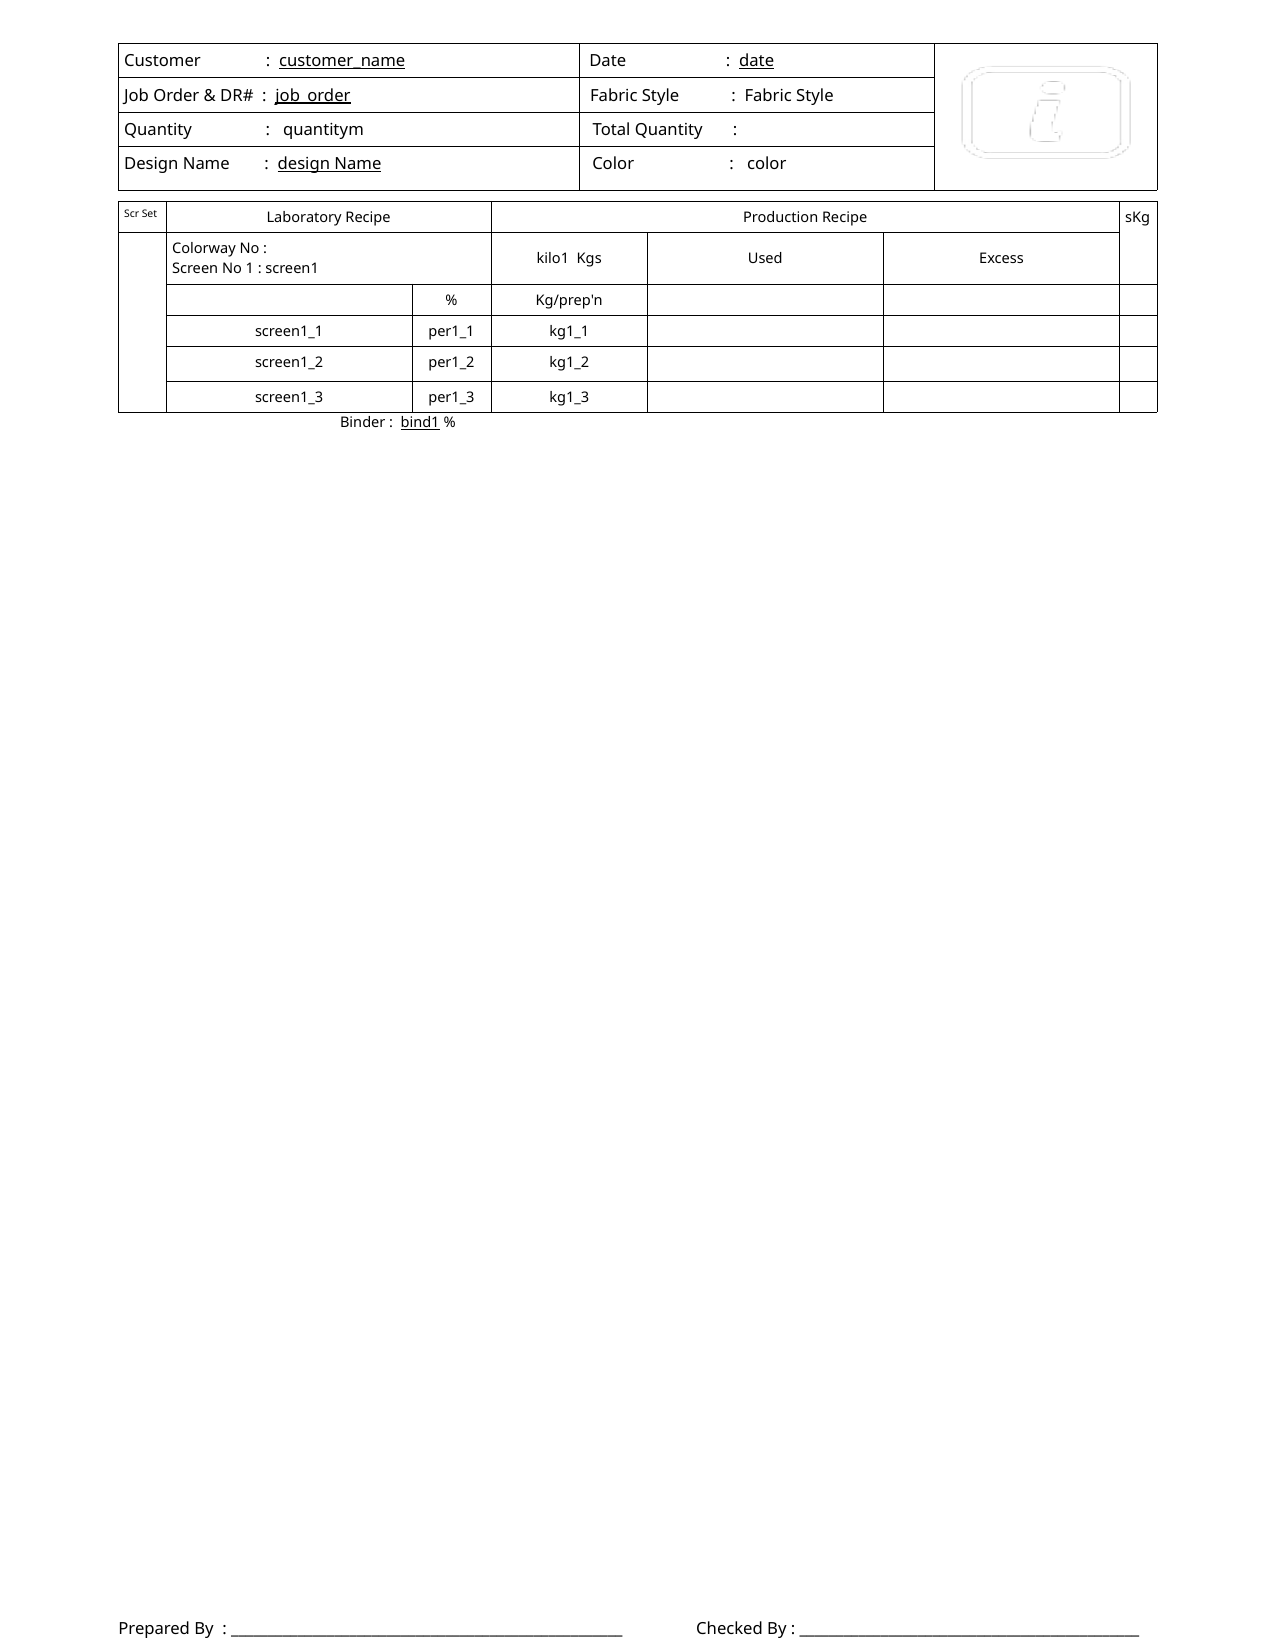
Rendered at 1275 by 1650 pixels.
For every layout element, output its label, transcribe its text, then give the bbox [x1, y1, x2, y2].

table_cell screen1_1 [167, 316, 412, 346]
table_header Date : date [580, 44, 934, 77]
table_cell [1120, 347, 1157, 381]
table_cell per1_1 [413, 316, 491, 346]
table_header sKg [1120, 202, 1157, 283]
table_header Laboratory Recipe [167, 202, 491, 232]
table_cell Total Quantity : [580, 113, 934, 146]
table_cell [119, 233, 166, 412]
picture [941, 48, 1148, 179]
table_header Production Recipe [492, 202, 1119, 232]
table_cell Color : color [580, 147, 934, 190]
table_cell [884, 316, 1119, 346]
table_cell Job Order & DR# : job_order [119, 78, 579, 112]
table_cell kg1_3 [492, 382, 647, 412]
table_cell Design Name : design Name [119, 147, 579, 190]
table_cell [648, 347, 883, 381]
table_cell [1120, 316, 1157, 346]
table_cell screen1_2 [167, 347, 412, 381]
table_cell [884, 382, 1119, 412]
table_cell screen1_3 [167, 382, 412, 412]
table_cell [648, 285, 883, 315]
table_cell [884, 347, 1119, 381]
table_cell Used [648, 233, 883, 283]
table_cell Quantity : quantitym [119, 113, 579, 146]
table_header Customer : customer_name [119, 44, 579, 77]
table_cell Kg/prep'n [492, 285, 647, 315]
table_cell % [413, 285, 491, 315]
table_cell per1_2 [413, 347, 491, 381]
table_header [935, 44, 1157, 190]
table_cell [648, 316, 883, 346]
table_cell [1120, 382, 1157, 412]
table_cell [648, 382, 883, 412]
table_cell per1_3 [413, 382, 491, 412]
table_cell kg1_2 [492, 347, 647, 381]
text Binder : bind1 % [118, 413, 1157, 432]
table_cell [884, 285, 1119, 315]
table_header Scr Set [119, 202, 166, 232]
table_cell kilo1 Kgs [492, 233, 647, 283]
table_cell [167, 285, 412, 315]
table_cell Fabric Style : Fabric Style [580, 78, 934, 112]
table_cell Colorway No : Screen No 1 : screen1 [167, 233, 491, 283]
table_cell [1120, 285, 1157, 315]
table_cell Excess [884, 233, 1119, 283]
table_cell kg1_1 [492, 316, 647, 346]
